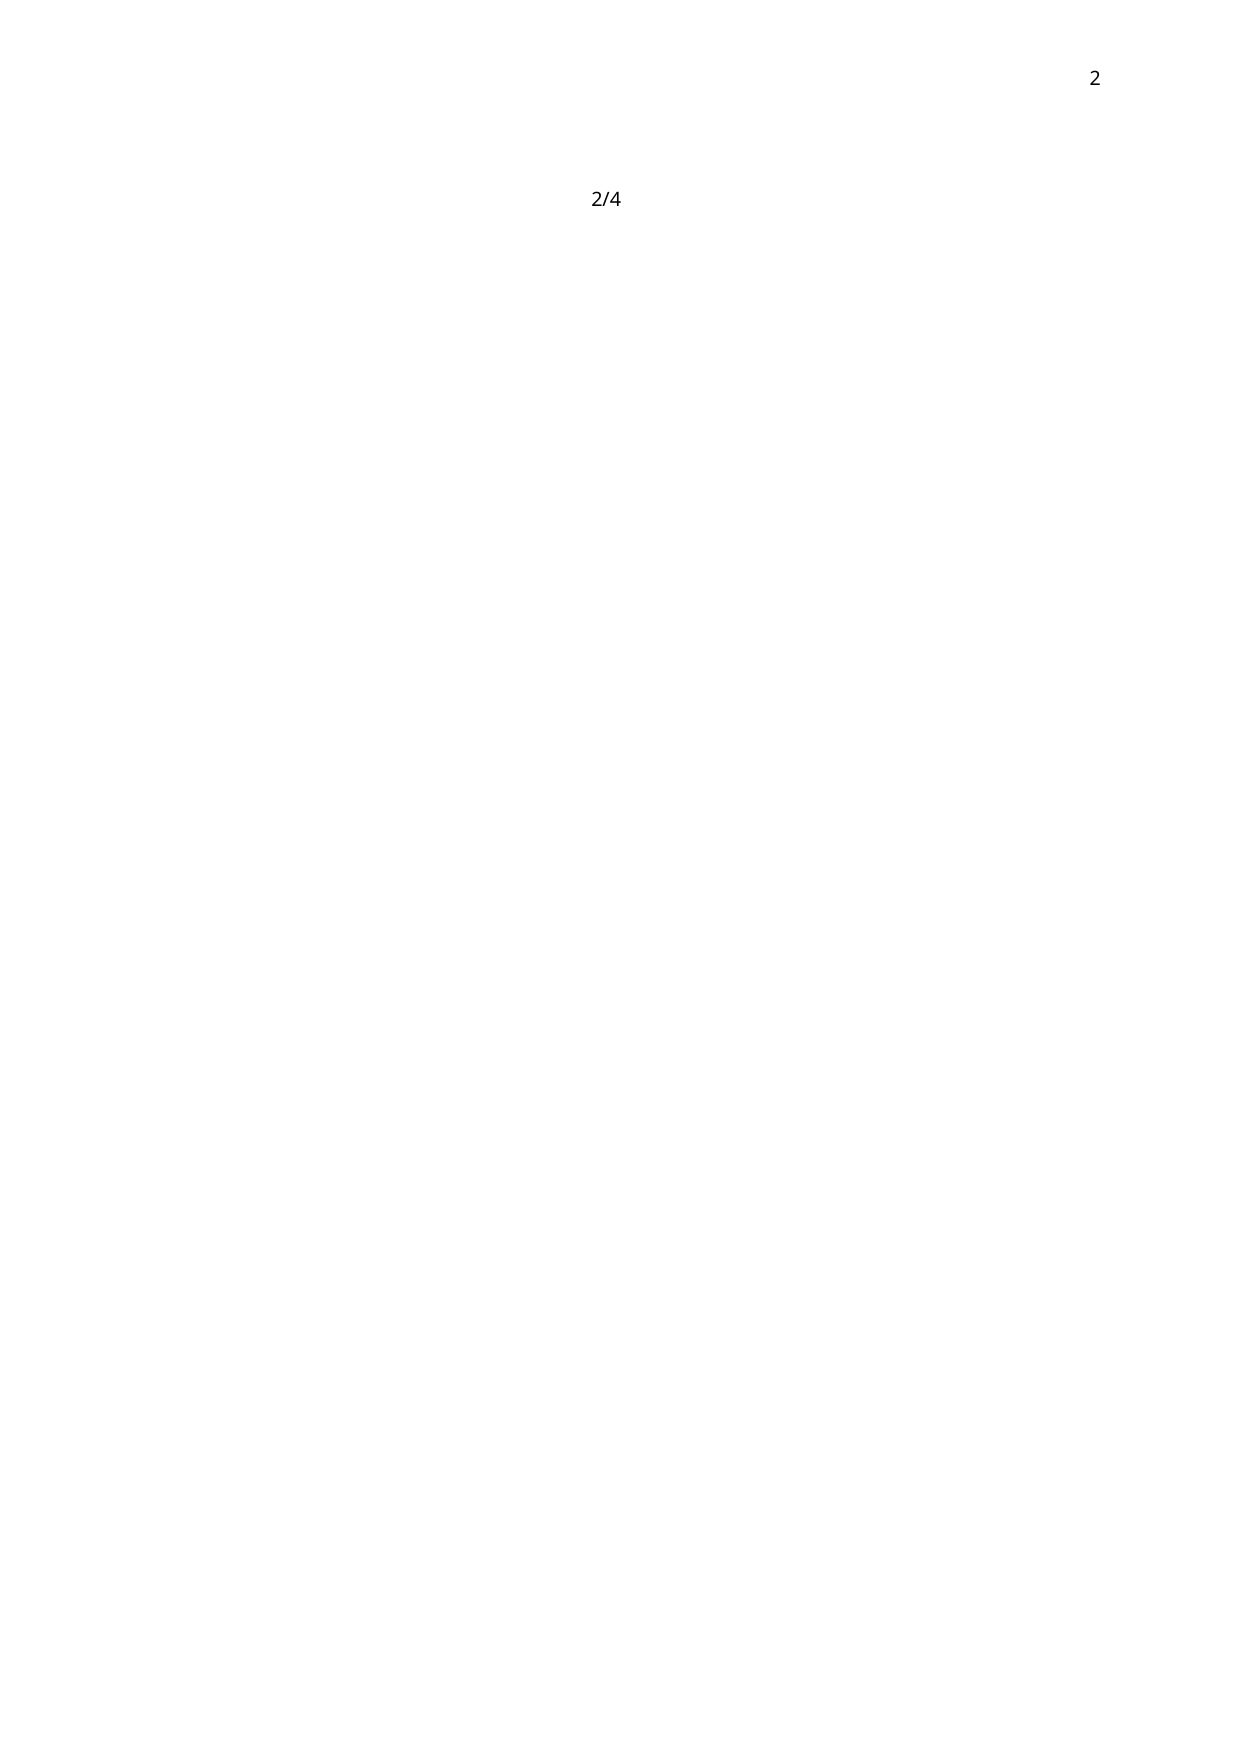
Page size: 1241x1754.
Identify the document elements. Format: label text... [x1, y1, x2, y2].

text 2 [54, 64, 1101, 92]
text 2/4 [585, 185, 627, 212]
